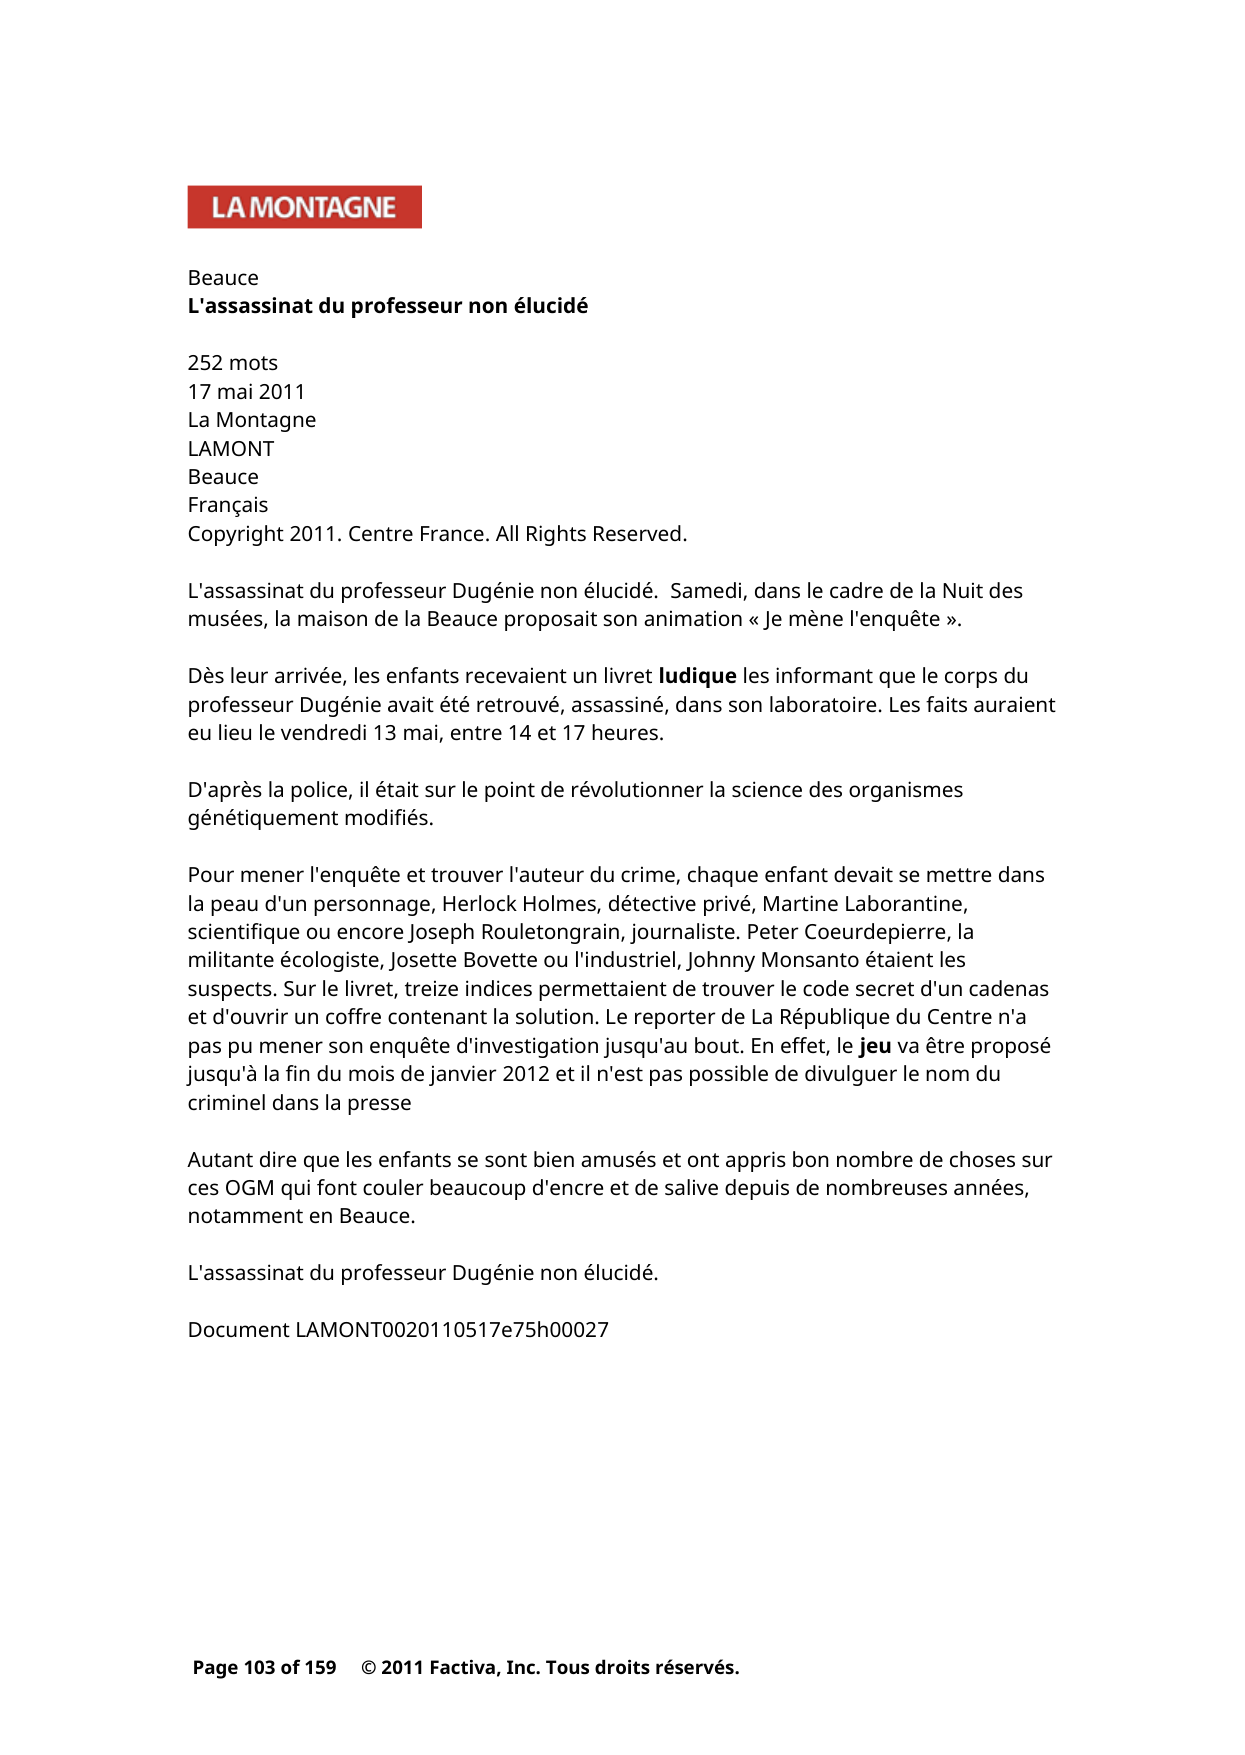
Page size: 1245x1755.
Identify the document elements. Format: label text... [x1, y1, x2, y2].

text Français [187, 491, 1057, 519]
text L'assassinat du professeur Dugénie non élucidé. [187, 1258, 1057, 1287]
text 252 mots [187, 348, 1057, 377]
text D'après la police, il était sur le point de révolutionner la science des organismes génétiquement modifiés. [187, 775, 1057, 832]
text L'assassinat du professeur Dugénie non élucidé. Samedi, dans le cadre de la Nuit des musées, la maison de la Beauce proposait son animation « Je mène l'enquête ». [187, 576, 1057, 633]
text Dès leur arrivée, les enfants recevaient un livret ludique les informant que le corps du professeur Dugénie avait été retrouvé, assassiné, dans son laboratoire. Les faits auraient eu lieu le vendredi 13 mai, entre 14 et 17 heures. [187, 661, 1057, 747]
text Beauce [187, 263, 1057, 292]
picture [187, 178, 422, 235]
text Document LAMONT0020110517e75h00027 [187, 1315, 1057, 1344]
text Pour mener l'enquête et trouver l'auteur du crime, chaque enfant devait se mettre dans la peau d'un personnage, Herlock Holmes, détective privé, Martine Laborantine, scientifique ou encore Joseph Rouletongrain, journaliste. Peter Coeurdepierre, la militante écologiste, Josette Bovette ou l'industriel, Johnny Monsanto étaient les suspects. Sur le livret, treize indices permettaient de trouver le code secret d'un cadenas et d'ouvrir un coffre contenant la solution. Le reporter de La République du Centre n'a pas pu mener son enquête d'investigation jusqu'au bout. En effet, le jeu va être proposé jusqu'à la fin du mois de janvier 2012 et il n'est pas possible de divulguer le nom du criminel dans la presse [187, 860, 1057, 1116]
text L'assassinat du professeur non élucidé [187, 292, 1057, 320]
text 17 mai 2011 [187, 377, 1057, 405]
text La Montagne [187, 405, 1057, 434]
text Autant dire que les enfants se sont bien amusés et ont appris bon nombre de choses sur ces OGM qui font couler beaucoup d'encre et de salive depuis de nombreuses années, notamment en Beauce. [187, 1145, 1057, 1230]
text Beauce [187, 462, 1057, 491]
text LAMONT [187, 434, 1057, 462]
text Copyright 2011. Centre France. All Rights Reserved. [187, 519, 1057, 547]
